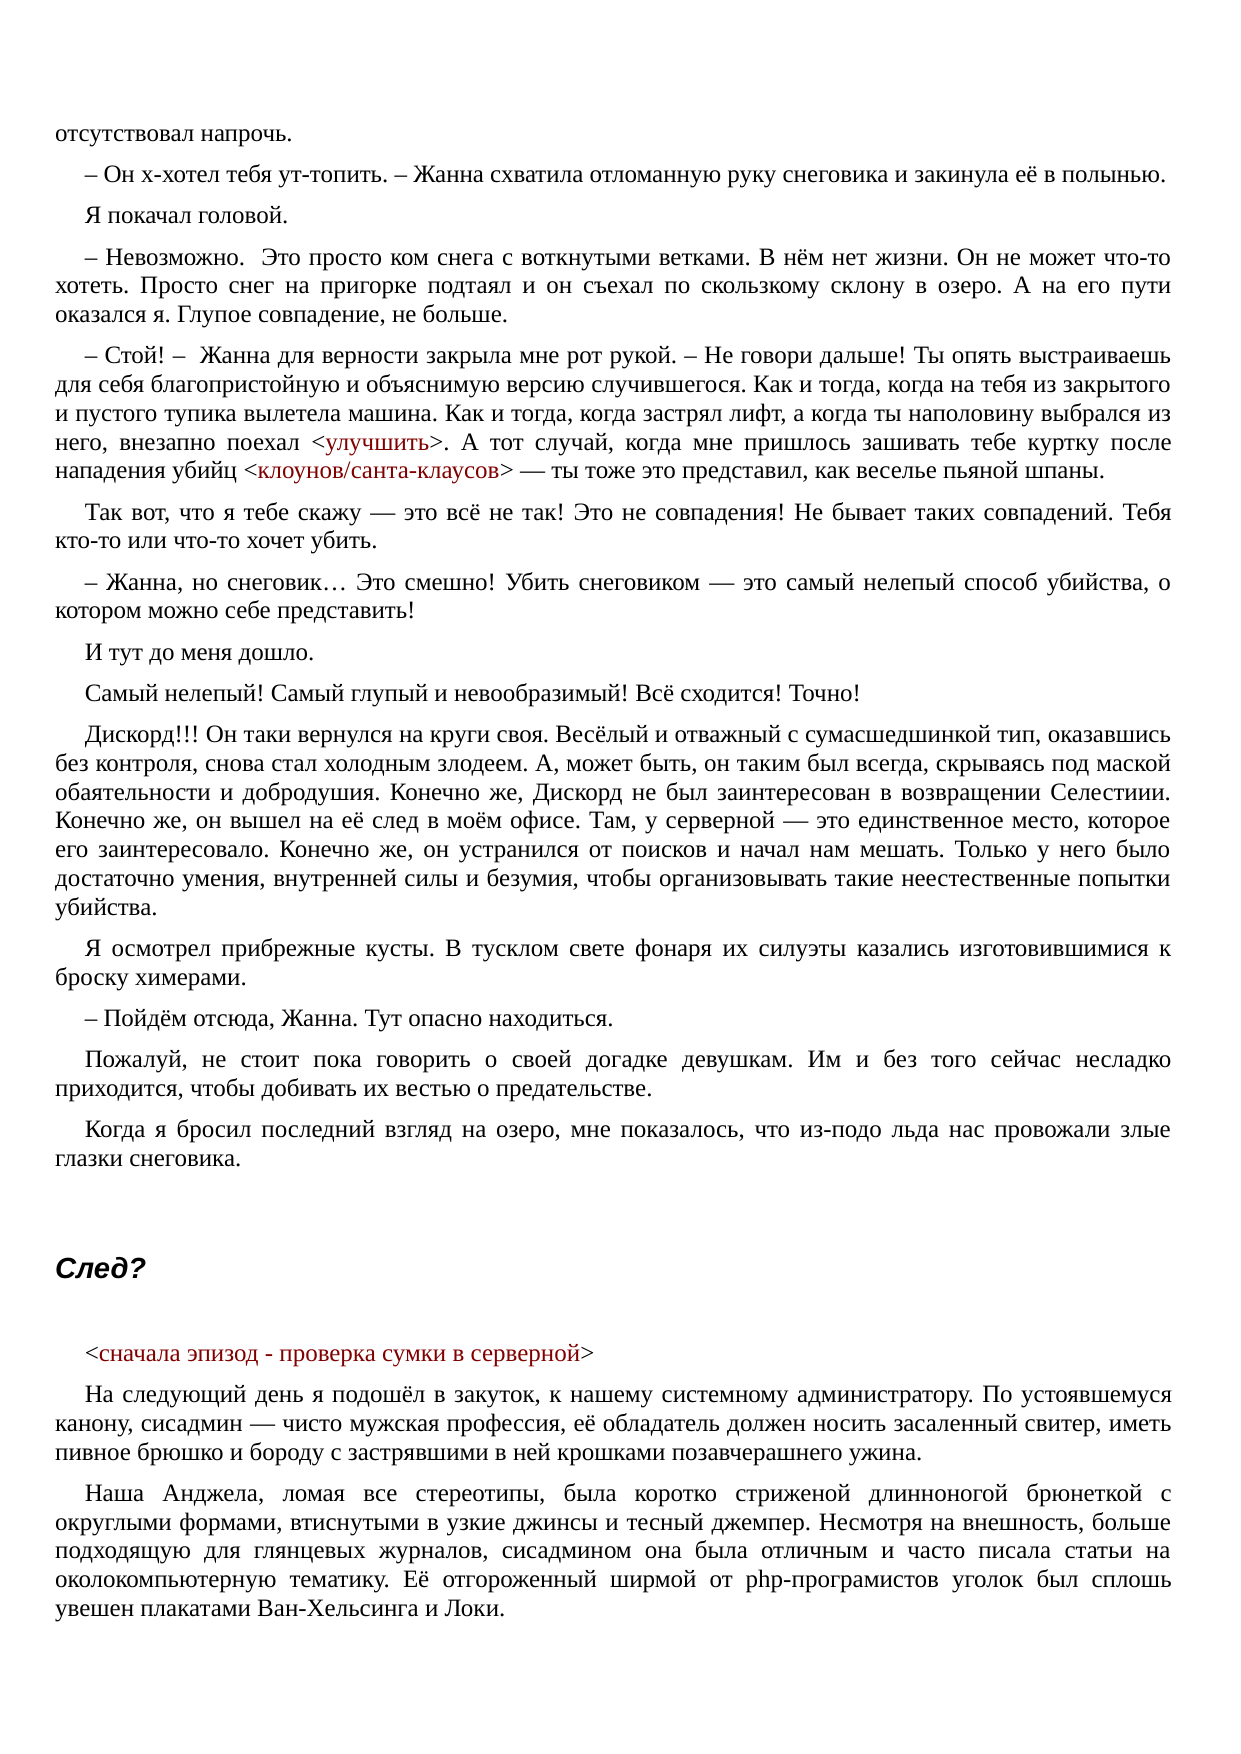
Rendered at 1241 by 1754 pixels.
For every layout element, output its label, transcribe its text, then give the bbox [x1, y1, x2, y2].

text И тут до меня дошло. [55, 637, 1172, 666]
text – Он х-хотел тебя ут-топить. – Жанна схватила отломанную руку снеговика и закинула её в полынью. [55, 159, 1172, 188]
text На следующий день я подошёл в закуток, к нашему системному администратору. По устоявшемуся канону, сисадмин — чисто мужская профессия, её обладатель должен носить засаленный свитер, иметь пивное брюшко и бороду с застрявшими в ней крошками позавчерашнего ужина. [55, 1379, 1172, 1465]
text Пожалуй, не стоит пока говорить о своей догадке девушкам. Им и без того сейчас несладко приходится, чтобы добивать их вестью о предательстве. [55, 1044, 1172, 1102]
text Когда я бросил последний взгляд на озеро, мне показалось, что из-подо льда нас провожали злые глазки снеговика. [55, 1114, 1172, 1172]
text Я покачал головой. [55, 201, 1172, 229]
text Я осмотрел прибрежные кусты. В тусклом свете фонаря их силуэты казались изготовившимися к броску химерами. [55, 933, 1172, 991]
text отсутствовал напрочь. [55, 118, 1172, 147]
text – Стой! – Жанна для верности закрыла мне рот рукой. – Не говори дальше! Ты опять выстраиваешь для себя благопристойную и объяснимую версию случившегося. Как и тогда, когда на тебя из закрытого и пустого тупика вылетела машина. Как и тогда, когда застрял лифт, а когда ты наполовину выбрался из него, внезапно поехал <улучшить>. А тот случай, когда мне пришлось зашивать тебе куртку после нападения убийц <клоунов/санта-клаусов> — ты тоже это представил, как веселье пьяной шпаны. [55, 341, 1172, 484]
subtitle След? [55, 1251, 1172, 1284]
text Самый нелепый! Самый глупый и невообразимый! Всё сходится! Точно! [55, 678, 1172, 707]
text – Жанна, но снеговик… Это смешно! Убить снеговиком — это самый нелепый способ убийства, о котором можно себе представить! [55, 567, 1172, 624]
text Так вот, что я тебе скажу — это всё не так! Это не совпадения! Не бывает таких совпадений. Тебя кто-то или что-то хочет убить. [55, 497, 1172, 554]
text Наша Анджела, ломая все стереотипы, была коротко стриженой длинноногой брюнеткой с округлыми формами, втиснутыми в узкие джинсы и тесный джемпер. Несмотря на внешность, больше подходящую для глянцевых журналов, сисадмином она была отличным и часто писала статьи на околокомпьютерную тематику. Её отгороженный ширмой от php-програмистов уголок был сплошь увешен плакатами Ван-Хельсинга и Локи. [55, 1478, 1172, 1622]
text – Пойдём отсюда, Жанна. Тут опасно находиться. [55, 1003, 1172, 1032]
text <сначала эпизод - проверка сумки в серверной> [55, 1338, 1172, 1367]
text – Невозможно. Это просто ком снега с воткнутыми ветками. В нём нет жизни. Он не может что-то хотеть. Просто снег на пригорке подтаял и он съехал по скользкому склону в озеро. А на его пути оказался я. Глупое совпадение, не больше. [55, 242, 1172, 328]
text Дискорд!!! Он таки вернулся на круги своя. Весёлый и отважный с сумасшедшинкой тип, оказавшись без контроля, снова стал холодным злодеем. А, может быть, он таким был всегда, скрываясь под маской обаятельности и добродушия. Конечно же, Дискорд не был заинтересован в возвращении Селестиии. Конечно же, он вышел на её след в моём офисе. Там, у серверной — это единственное место, которое его заинтересовало. Конечно же, он устранился от поисков и начал нам мешать. Только у него было достаточно умения, внутренней силы и безумия, чтобы организовывать такие неестественные попытки убийства. [55, 719, 1172, 921]
